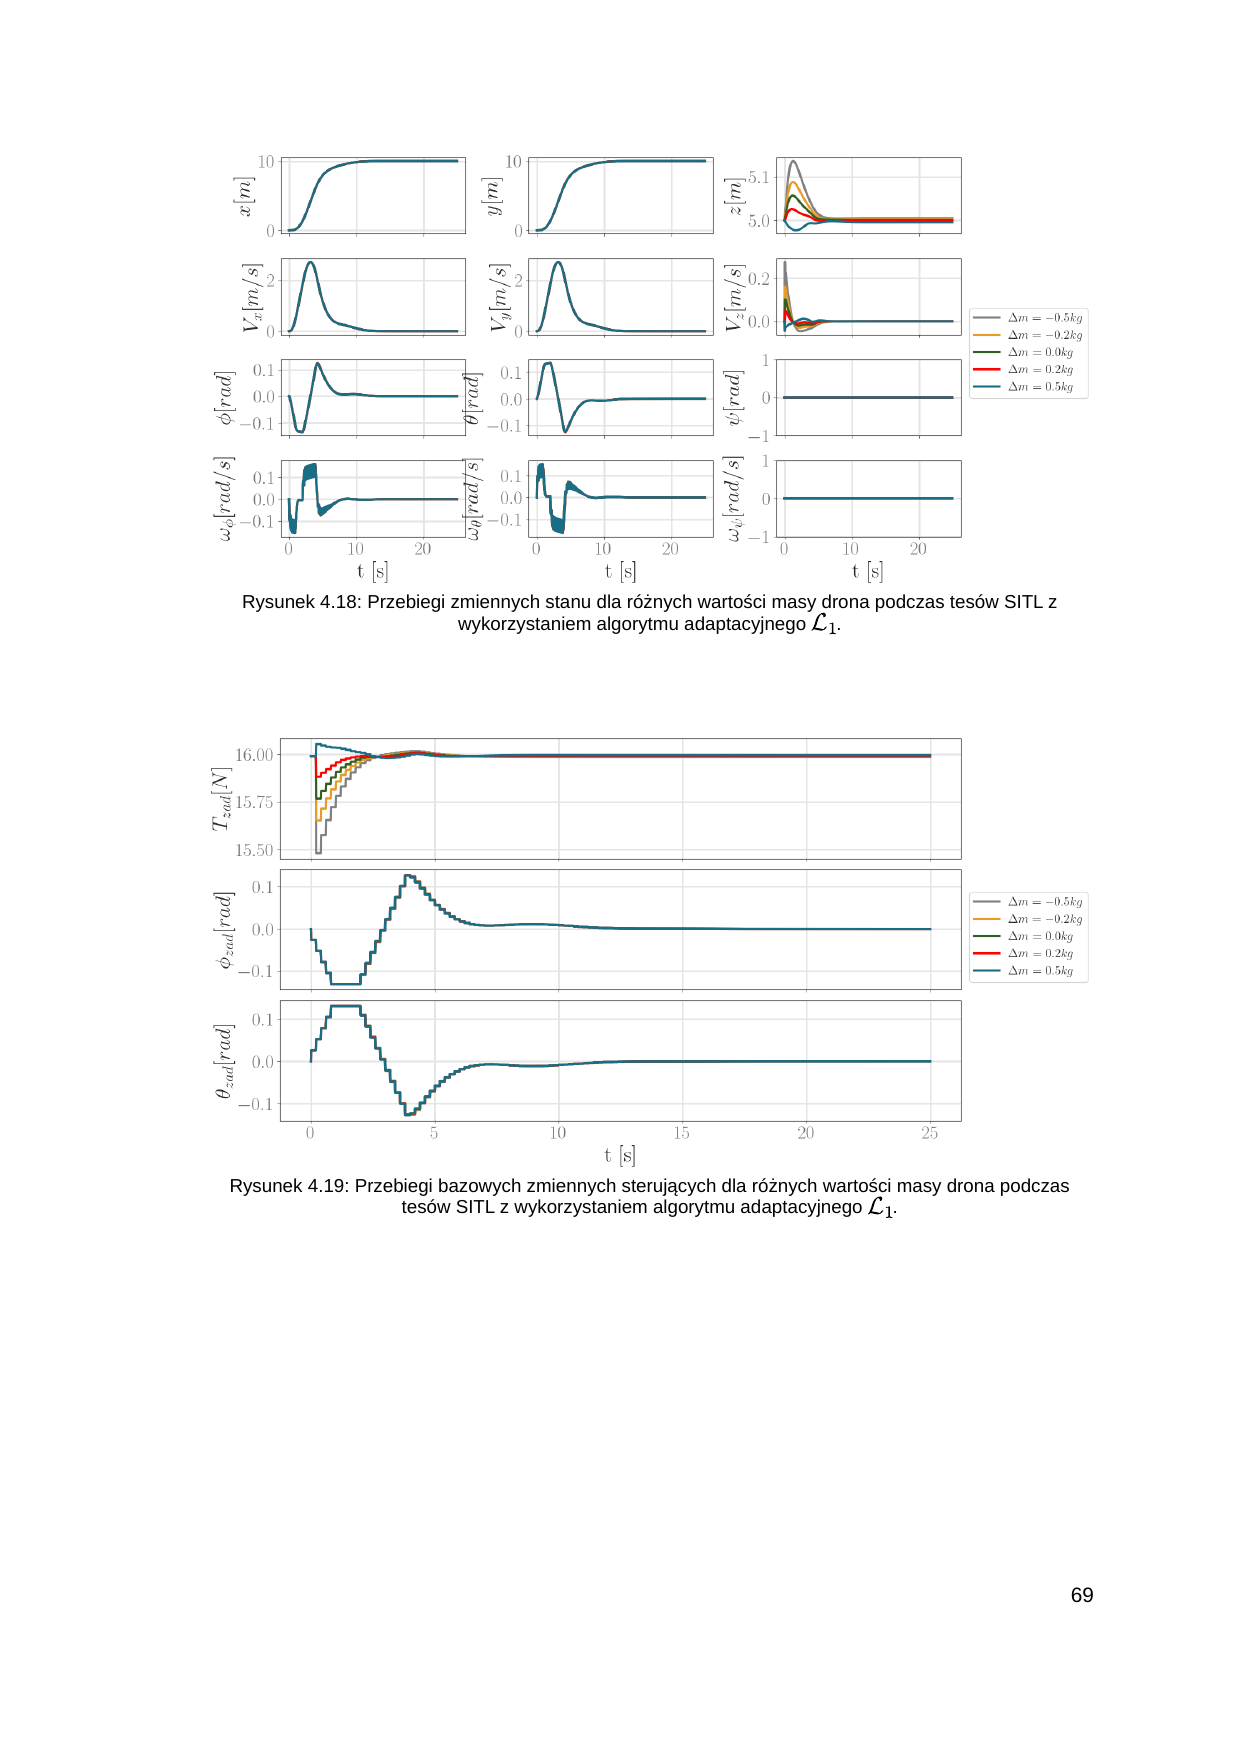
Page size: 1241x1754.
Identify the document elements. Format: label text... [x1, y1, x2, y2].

text Rysunek 4.19: Przebiegi bazowych zmiennych sterujących dla różnych wartości masy drona podczas tesów SITL z wykorzystaniem algorytmu adaptacyjnego . [206, 1175, 1093, 1218]
picture [205, 147, 1094, 591]
text Rysunek 4.18: Przebiegi zmiennych stanu dla różnych wartości masy drona podczas tesów SITL z wykorzystaniem algorytmu adaptacyjnego . [206, 591, 1093, 634]
picture [205, 730, 1094, 1175]
